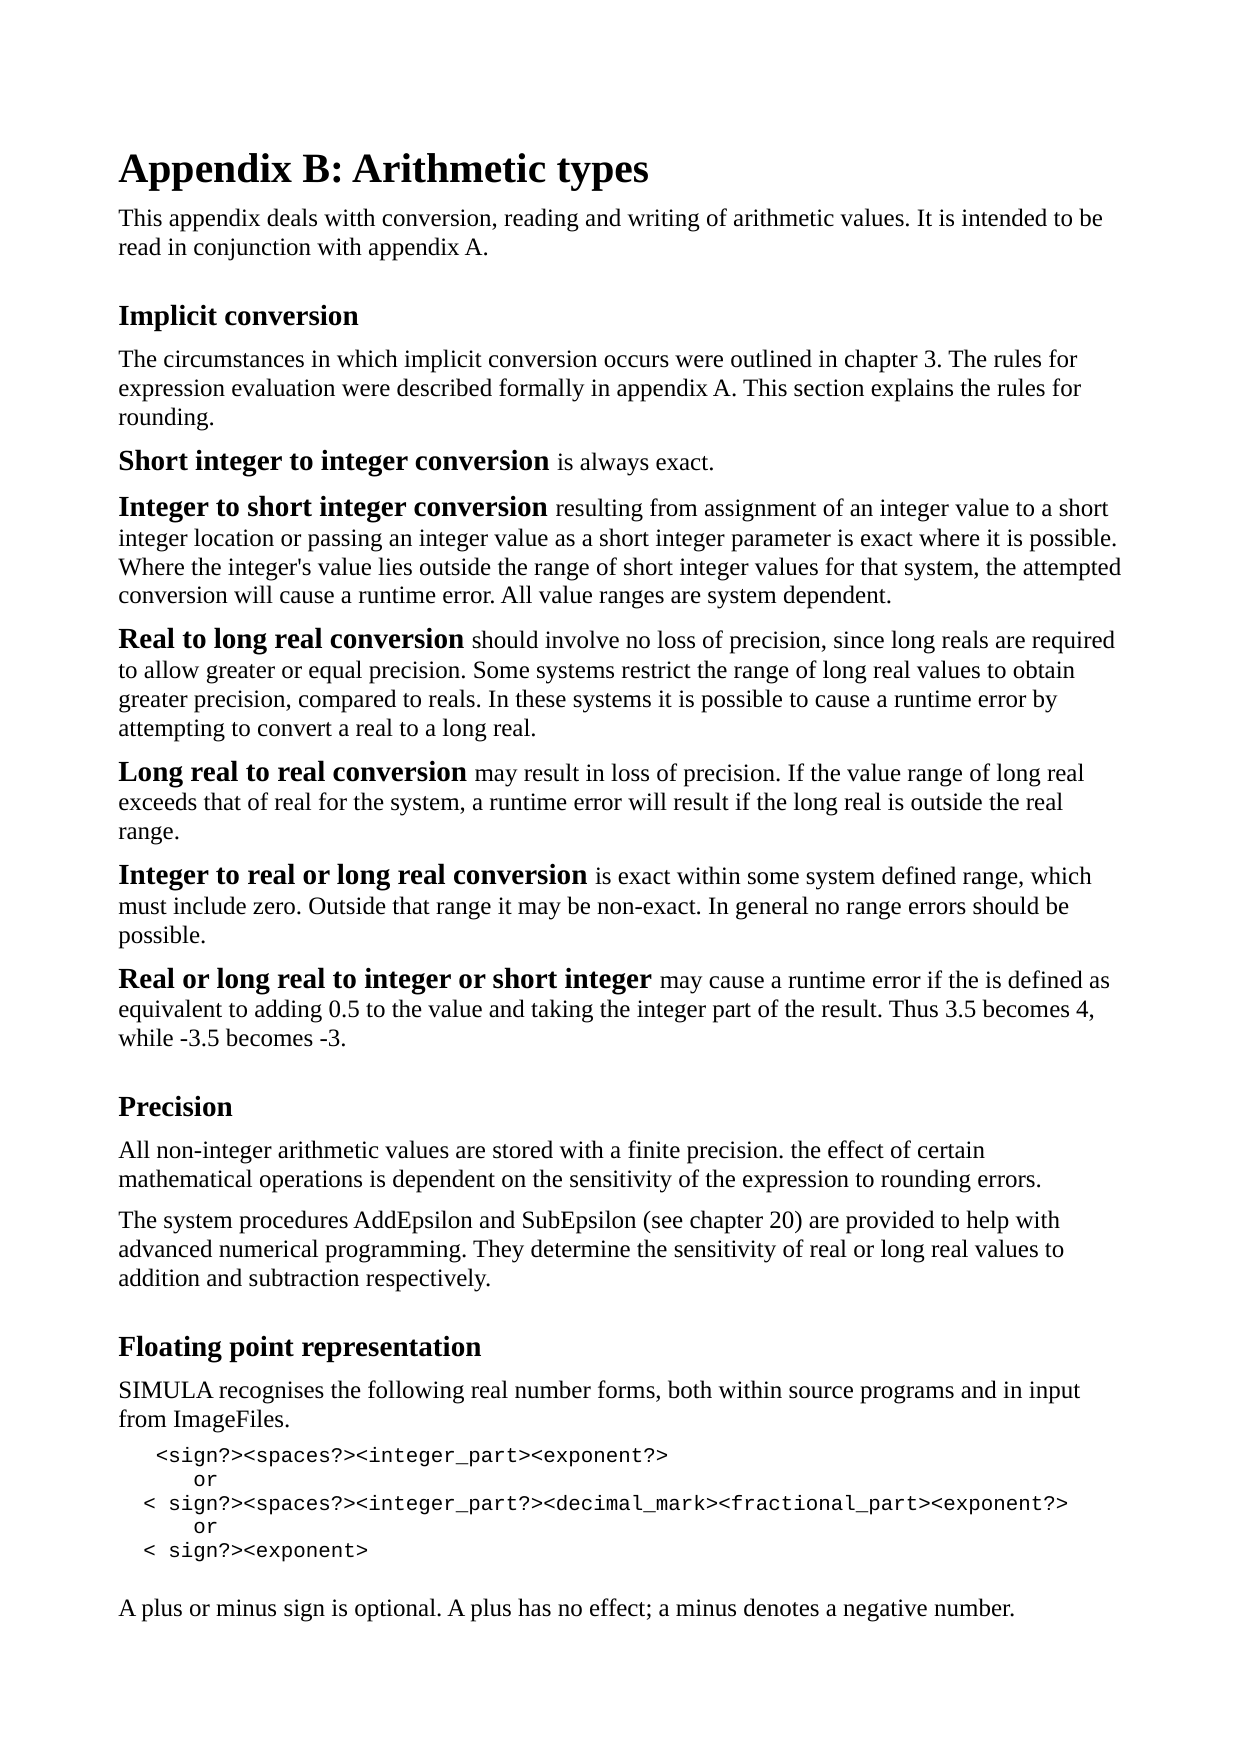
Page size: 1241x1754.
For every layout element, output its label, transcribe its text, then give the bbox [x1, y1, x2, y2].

text Integer to short integer conversion resulting from assignment of an integer value to a short integer location or passing an integer value as a short integer parameter is exact where it is possible. Where the integer's value lies outside the range of short integer values for that system, the attempted conversion will cause a runtime error. All value ranges are system dependent. [118, 489, 1122, 609]
subtitle Precision [118, 1089, 1122, 1123]
text The circumstances in which implicit conversion occurs were outlined in chapter 3. The rules for expression evaluation were described formally in appendix A. This section explains the rules for rounding. [118, 344, 1122, 431]
text Real or long real to integer or short integer may cause a runtime error if the is defined as equivalent to adding 0.5 to the value and taking the integer part of the result. Thus 3.5 becomes 4, while -3.5 becomes -3. [118, 961, 1122, 1052]
subtitle Floating point representation [118, 1329, 1122, 1363]
text Real to long real conversion should involve no loss of precision, since long reals are required to allow greater or equal precision. Some systems restrict the range of long real values to obtain greater precision, compared to reals. In these systems it is possible to cause a runtime error by attempting to convert a real to a long real. [118, 622, 1122, 741]
subtitle Implicit conversion [118, 298, 1122, 332]
text A plus or minus sign is optional. A plus has no effect; a minus denotes a negative number. [118, 1593, 1122, 1622]
text Short integer to integer conversion is always exact. [118, 443, 1122, 477]
text <sign?><spaces?><integer_part><exponent?> [118, 1445, 1122, 1469]
subtitle Appendix B: Arithmetic types [118, 143, 1122, 191]
text Integer to real or long real conversion is exact within some system defined range, which must include zero. Outside that range it may be non-exact. In general no range errors should be possible. [118, 857, 1122, 948]
text or [118, 1469, 1122, 1493]
text All non-integer arithmetic values are stored with a finite precision. the effect of certain mathematical operations is dependent on the sensitivity of the expression to rounding errors. [118, 1136, 1122, 1193]
text This appendix deals witth conversion, reading and writing of arithmetic values. It is intended to be read in conjunction with appendix A. [118, 203, 1122, 261]
text SIMULA recognises the following real number forms, both within source programs and in input from ImageFiles. [118, 1375, 1122, 1433]
text The system procedures AddEpsilon and SubEpsilon (see chapter 20) are provided to help with advanced numerical programming. They determine the sensitivity of real or long real values to addition and subtraction respectively. [118, 1206, 1122, 1292]
text Long real to real conversion may result in loss of precision. If the value range of long real exceeds that of real for the system, a runtime error will result if the long real is outside the real range. [118, 754, 1122, 845]
text < sign?><spaces?><integer_part?><decimal_mark><fractional_part><exponent?> [118, 1493, 1122, 1516]
text < sign?><exponent> [118, 1540, 1122, 1564]
text or [118, 1516, 1122, 1540]
